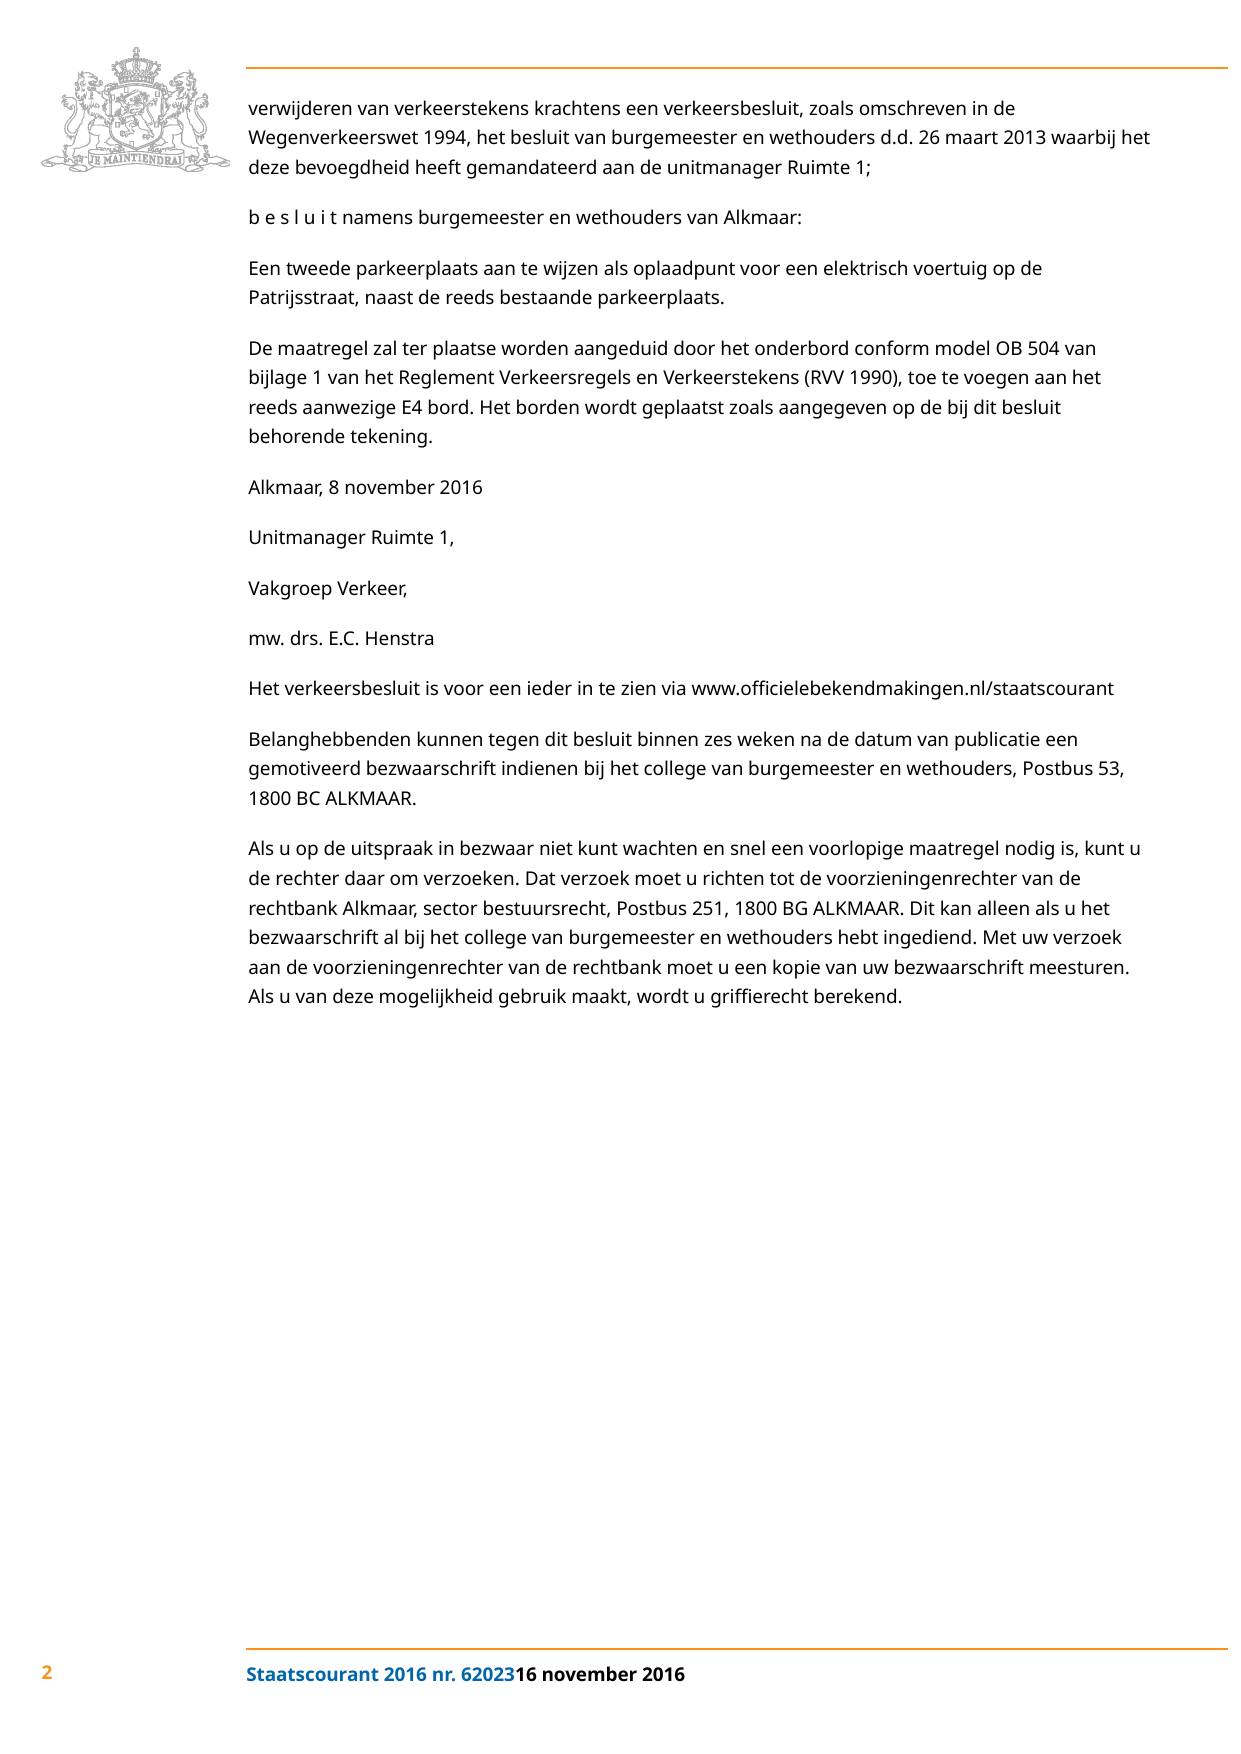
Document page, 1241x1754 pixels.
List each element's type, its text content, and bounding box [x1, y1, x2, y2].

text Belanghebbenden kunnen tegen dit besluit binnen zes weken na de datum van publicatie een gemotiveerd bezwaarschrift indienen bij het college van burgemeester en wethouders, Postbus 53, 1800 BC ALKMAAR. [248, 726, 1152, 811]
text Alkmaar, 8 november 2016 [248, 474, 1152, 500]
text De maatregel zal ter plaatse worden aangeduid door het onderbord conform model OB 504 van bijlage 1 van het Reglement Verkeersregels en Verkeerstekens (RVV 1990), toe te voegen aan het reeds aanwezige E4 bord. Het borden wordt geplaatst zoals aangegeven op de bij dit besluit behorende tekening. [248, 335, 1152, 449]
text b e s l u i t namens burgemeester en wethouders van Alkmaar: [248, 204, 1152, 230]
text Vakgroep Verkeer, [248, 575, 1152, 601]
text Een tweede parkeerplaats aan te wijzen als oplaadpunt voor een elektrisch voertuig op de Patrijsstraat, naast de reeds bestaande parkeerplaats. [248, 255, 1152, 310]
text Unitmanager Ruimte 1, [248, 524, 1152, 550]
picture [41, 47, 231, 172]
text mw. drs. E.C. Henstra [248, 625, 1152, 651]
text Als u op de uitspraak in bezwaar niet kunt wachten en snel een voorlopige maatregel nodig is, kunt u de rechter daar om verzoeken. Dat verzoek moet u richten tot de voorzieningenrechter van de rechtbank Alkmaar, sector bestuursrecht, Postbus 251, 1800 BG ALKMAAR. Dit kan alleen als u het bezwaarschrift al bij het college van burgemeester en wethouders hebt ingediend. Met uw verzoek aan de voorzieningenrechter van de rechtbank moet u een kopie van uw bezwaarschrift meesturen. Als u van deze mogelijkheid gebruik maakt, wordt u griffierecht berekend. [248, 836, 1152, 1009]
text Het verkeersbesluit is voor een ieder in te zien via www.officielebekendmakingen.nl/staatscourant [248, 676, 1152, 701]
text verwijderen van verkeerstekens krachtens een verkeersbesluit, zoals omschreven in de Wegenverkeerswet 1994, het besluit van burgemeester en wethouders d.d. 26 maart 2013 waarbij het deze bevoegdheid heeft gemandateerd aan de unitmanager Ruimte 1; [248, 95, 1152, 180]
